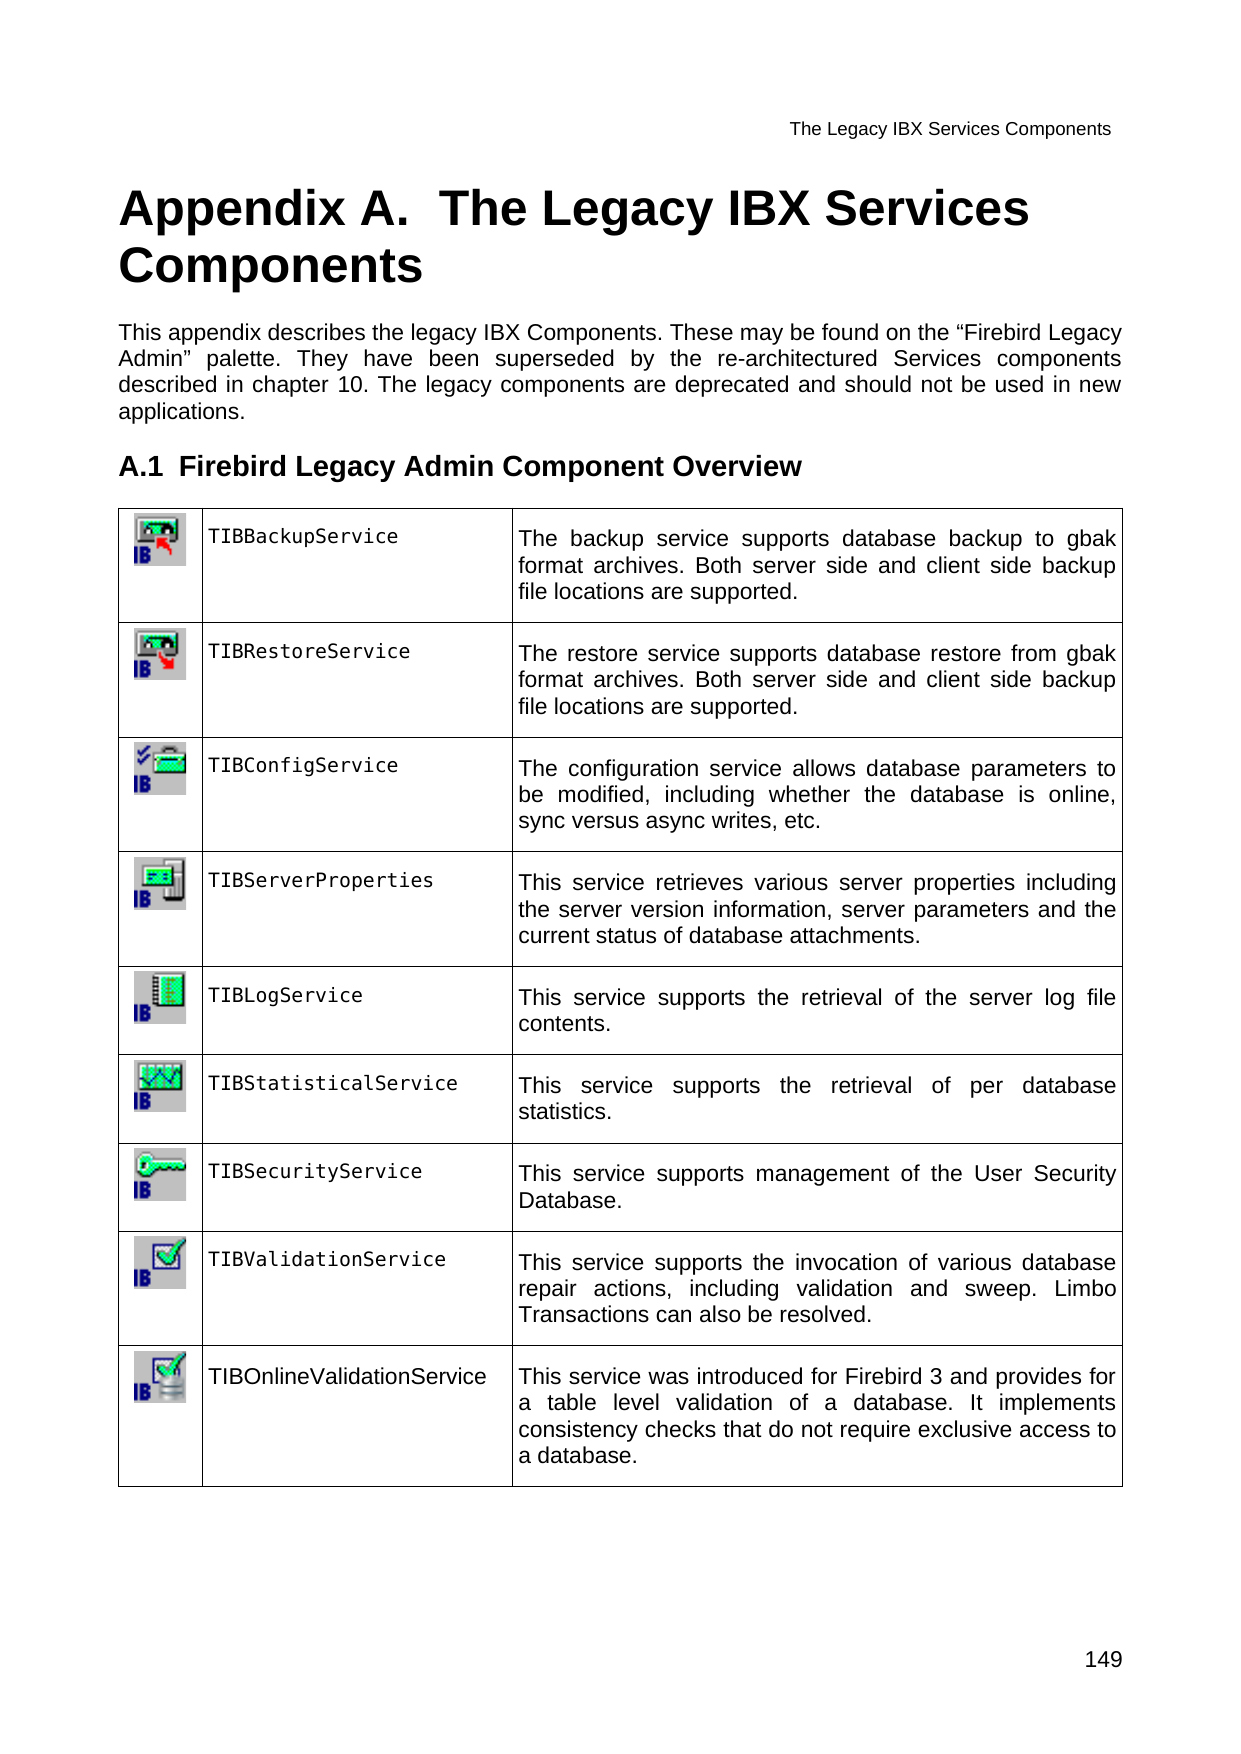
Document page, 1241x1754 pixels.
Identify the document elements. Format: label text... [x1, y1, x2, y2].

picture [134, 1060, 187, 1112]
subtitle The Legacy IBX Services Components [118, 178, 1122, 293]
picture [134, 971, 187, 1024]
table_cell TIBOnlineValidationService [203, 1346, 512, 1486]
table_cell This service retrieves various server properties including the server version information, server parameters and the current status of database attachments. [513, 852, 1122, 966]
table_cell This service was introduced for Firebird 3 and provides for a table level validation of a database. It implements consistency checks that do not require exclusive access to a database. [513, 1346, 1122, 1486]
table_header The backup service supports database backup to gbak format archives. Both server side and client side backup file locations are supported. [513, 509, 1122, 622]
table_cell [119, 1144, 202, 1231]
table_cell [119, 623, 202, 737]
table_cell TIBLogService [203, 967, 512, 1054]
picture [134, 742, 187, 795]
table_cell [119, 795, 202, 851]
table_cell [119, 1289, 202, 1345]
table_header TIBBackupService [203, 509, 512, 622]
table_cell TIBRestoreService [203, 623, 512, 737]
subtitle Firebird Legacy Admin Component Overview [118, 449, 1122, 483]
table_cell TIBServerProperties [203, 852, 512, 966]
picture [134, 513, 187, 566]
table_cell TIBConfigService [203, 738, 512, 851]
table_cell The configuration service allows database parameters to be modified, including whether the database is online, sync versus async writes, etc. [513, 738, 1122, 851]
table_header [119, 509, 202, 513]
table_cell This service supports the retrieval of the server log file contents. [513, 967, 1122, 1054]
table_cell The restore service supports database restore from gbak format archives. Both server side and client side backup file locations are supported. [513, 623, 1122, 737]
table_cell TIBSecurityService [203, 1144, 512, 1231]
table_cell This service supports the retrieval of per database statistics. [513, 1055, 1122, 1142]
table_cell [119, 1346, 202, 1486]
table_cell This service supports management of the User Security Database. [513, 1144, 1122, 1231]
picture [134, 628, 187, 680]
picture [134, 1351, 187, 1403]
picture [134, 1236, 187, 1289]
table_cell [119, 1232, 202, 1288]
table_cell TIBStatisticalService [203, 1055, 512, 1142]
table_cell [119, 852, 202, 966]
table_cell [119, 1055, 202, 1142]
table_header [119, 514, 202, 622]
picture [134, 1148, 187, 1201]
text This appendix describes the legacy IBX Components. These may be found on the “Firebird Legacy Admin” palette. They have been superseded by the re-architectured Services components described in chapter 10. The legacy components are deprecated and should not be used in new applications. [118, 319, 1122, 424]
table_cell [119, 967, 202, 1054]
picture [134, 857, 187, 910]
table_cell TIBValidationService [203, 1232, 512, 1345]
table_cell [119, 738, 202, 794]
table_cell This service supports the invocation of various database repair actions, including validation and sweep. Limbo Transactions can also be resolved. [513, 1232, 1122, 1345]
